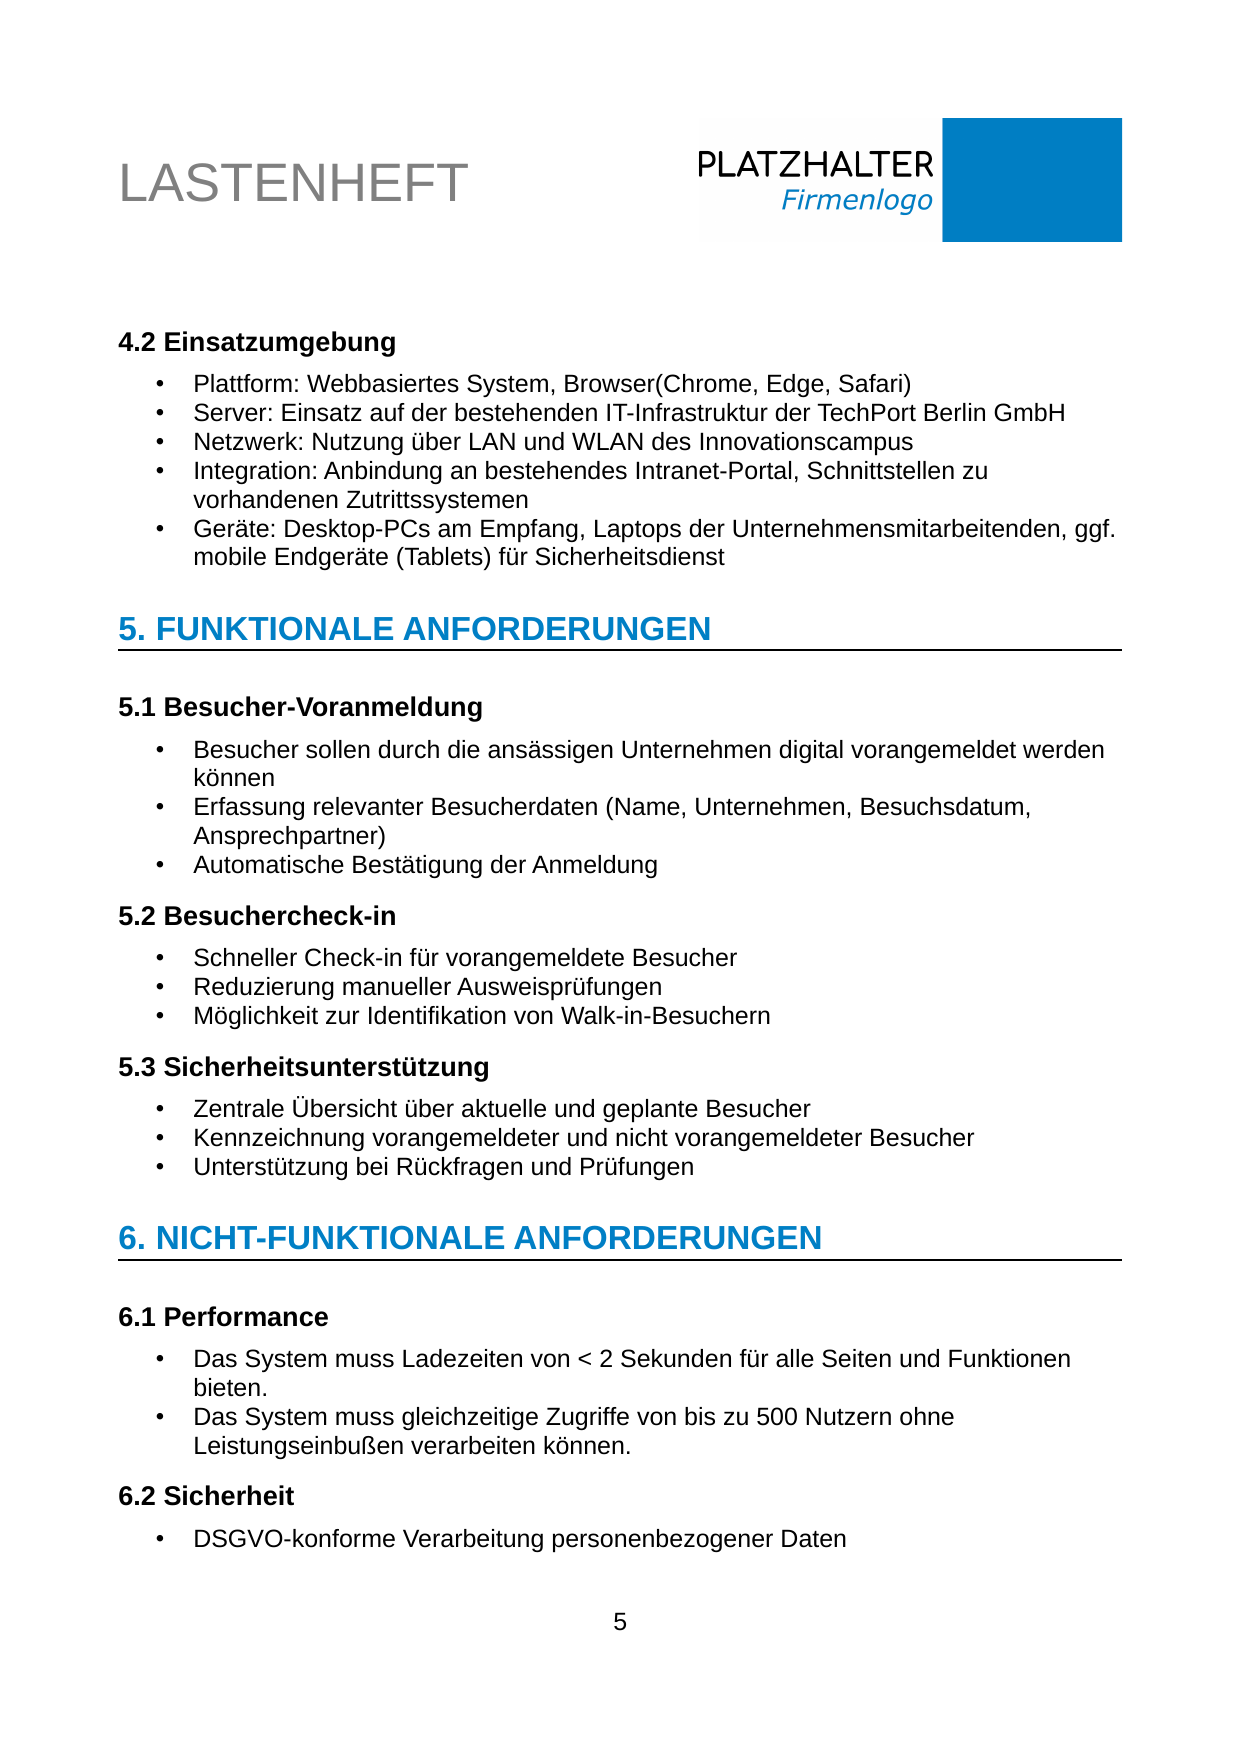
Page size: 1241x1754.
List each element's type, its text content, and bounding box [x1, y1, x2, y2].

list Automatische Bestätigung der Anmeldung [156, 850, 1122, 879]
list Erfassung relevanter Besucherdaten (Name, Unternehmen, Besuchsdatum, Ansprechpartner) [156, 792, 1122, 850]
subtitle 5.2 Besuchercheck-in [118, 899, 1122, 931]
subtitle Funktionale Anforderungen [118, 609, 1122, 649]
list Möglichkeit zur Identifikation von Walk-in-Besuchern [156, 1001, 1122, 1030]
list Besucher sollen durch die ansässigen Unternehmen digital vorangemeldet werden können [156, 734, 1122, 792]
list Server: Einsatz auf der bestehenden IT-Infrastruktur der TechPort Berlin GmbH [156, 398, 1122, 427]
subtitle 6.1 Performance [118, 1301, 1122, 1332]
list Schneller Check-in für vorangemeldete Besucher [156, 943, 1122, 972]
list Netzwerk: Nutzung über LAN und WLAN des Innovationscampus [156, 427, 1122, 456]
list Reduzierung manueller Ausweisprüfungen [156, 972, 1122, 1001]
subtitle 4.2 Einsatzumgebung [118, 326, 1122, 357]
list Das System muss Ladezeiten von < 2 Sekunden für alle Seiten und Funktionen bieten. [156, 1344, 1122, 1402]
list Zentrale Übersicht über aktuelle und geplante Besucher [156, 1094, 1122, 1123]
list DSGVO-konforme Verarbeitung personenbezogener Daten [156, 1524, 1122, 1553]
list Integration: Anbindung an bestehendes Intranet-Portal, Schnittstellen zu vorhandenen Zutrittssystemen [156, 456, 1122, 513]
list Unterstützung bei Rückfragen und Prüfungen [156, 1152, 1122, 1181]
list Plattform: Webbasiertes System, Browser(Chrome, Edge, Safari) [156, 369, 1122, 398]
subtitle 6.2 Sicherheit [118, 1480, 1122, 1512]
subtitle 5.1 Besucher-Voranmeldung [118, 691, 1122, 722]
list Geräte: Desktop-PCs am Empfang, Laptops der Unternehmensmitarbeitenden, ggf. mobile Endgeräte (Tablets) für Sicherheitsdienst [156, 513, 1122, 571]
subtitle Nicht-funktionale Anforderungen [118, 1218, 1122, 1259]
picture [698, 118, 1123, 242]
subtitle 5.3 Sicherheitsunterstützung [118, 1051, 1122, 1082]
list Kennzeichnung vorangemeldeter und nicht vorangemeldeter Besucher [156, 1123, 1122, 1152]
list Das System muss gleichzeitige Zugriffe von bis zu 500 Nutzern ohne Leistungseinbußen verarbeiten können. [156, 1402, 1122, 1459]
